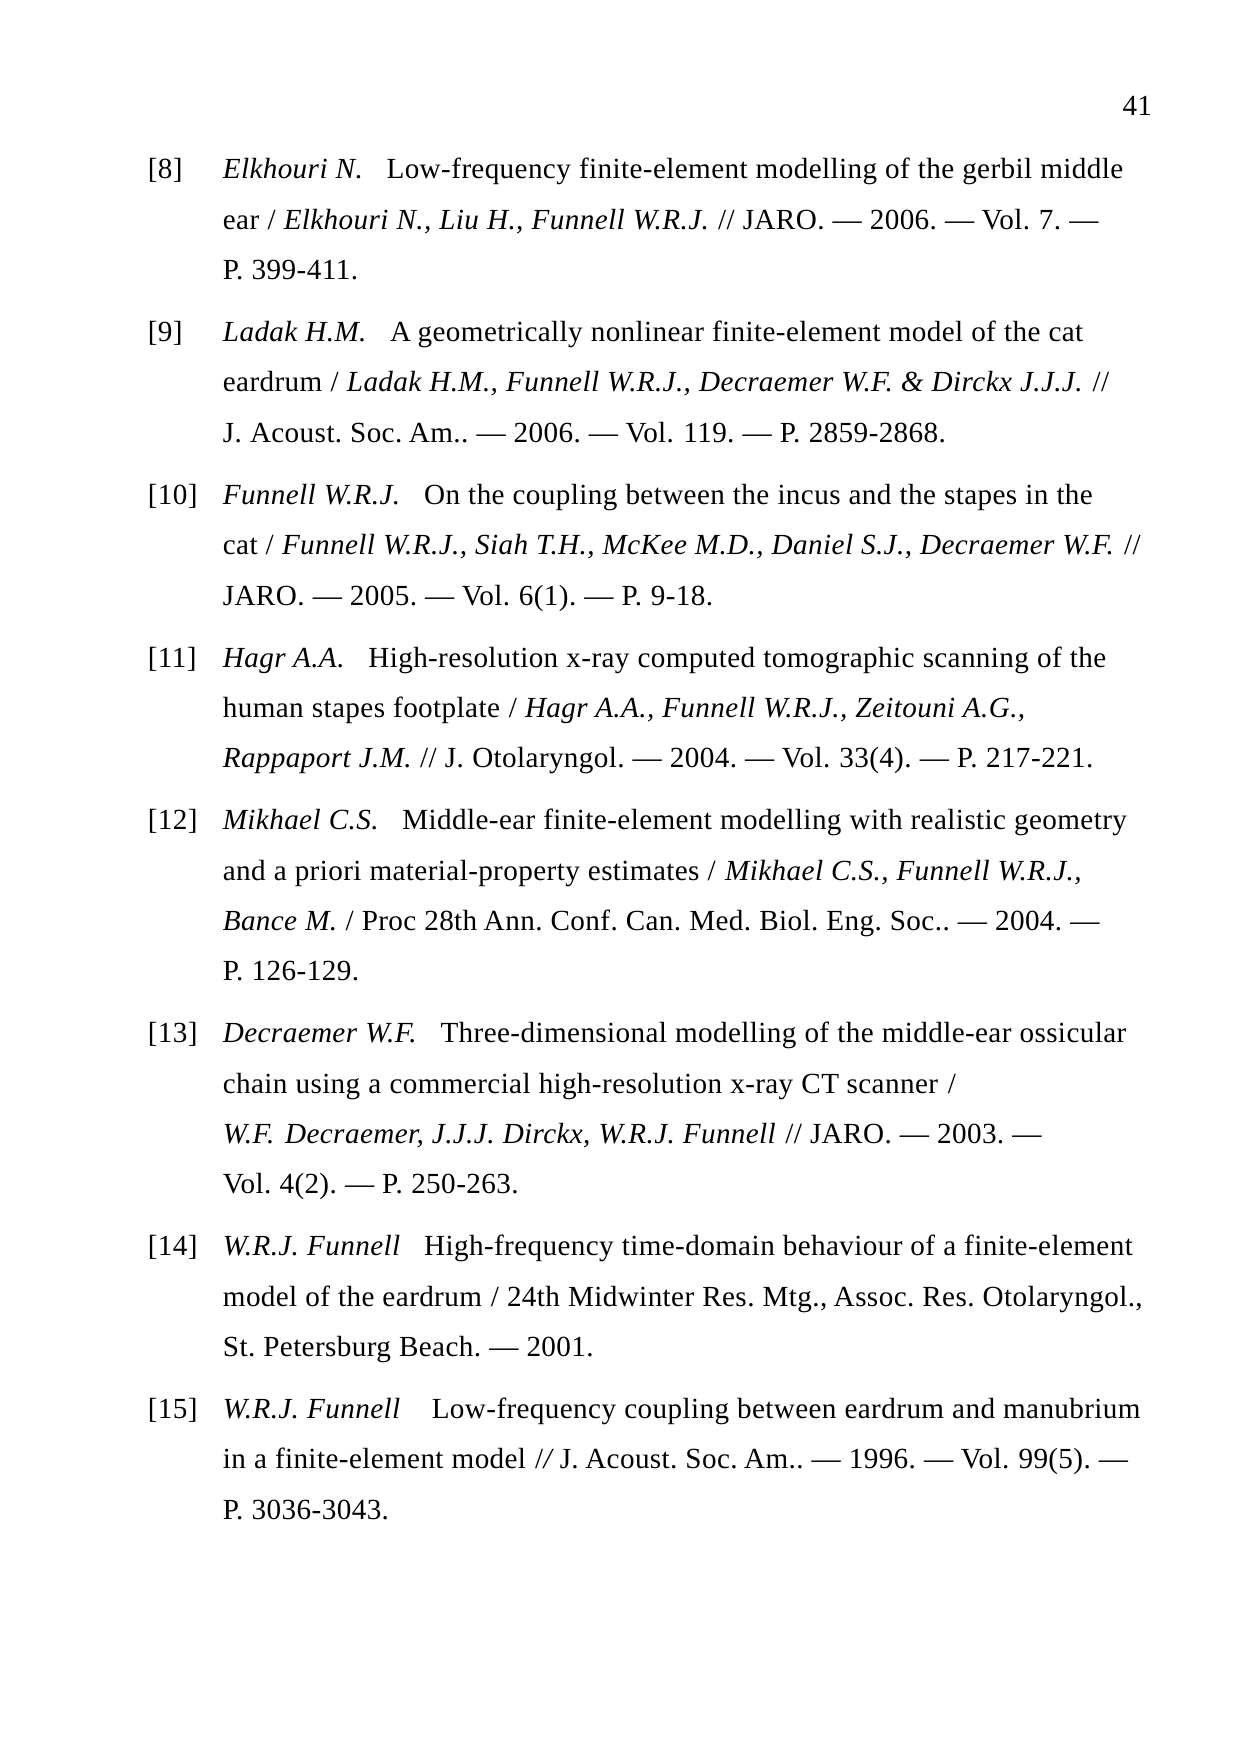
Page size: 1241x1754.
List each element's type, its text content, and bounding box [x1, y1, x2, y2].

list Funnell W.R.J. On the coupling between the incus and the stapes in the cat / Funnell W.R.J., Siah T.H., McKee M.D., Daniel S.J., Decraemer W.F. // JARO. — 2005. — Vol. 6(1). — P. 9‑18. [148, 477, 1152, 611]
list Hagr A.A. High-resolution x-ray computed tomographic scanning of the human stapes footplate / Hagr A.A., Funnell W.R.J., Zeitouni A.G., Rappaport J.M. // J. Otolaryngol. — 2004. — Vol. 33(4). — P. 217‑221. [148, 640, 1152, 774]
list Mikhael C.S. Middle-ear finite-element modelling with realistic geometry and a priori material-property estimates / Mikhael C.S., Funnell W.R.J., Bance M. / Proc 28th Ann. Conf. Can. Med. Biol. Eng. Soc.. — 2004. — P. 126‑129. [148, 802, 1152, 987]
list Ladak H.M. A geometrically nonlinear finite-element model of the cat eardrum / Ladak H.M., Funnell W.R.J., Decraemer W.F. & Dirckx J.J.J. // J. Acoust. Soc. Am.. — 2006. — Vol. 119. — P. 2859‑2868. [148, 314, 1152, 448]
list W.R.J. Funnell Low-frequency coupling between eardrum and manubrium in a finite-element model // J. Acoust. Soc. Am.. — 1996. — Vol. 99(5). — P. 3036‑3043. [148, 1391, 1152, 1525]
list W.R.J. Funnell High-frequency time-domain behaviour of a finite-element model of the eardrum / 24th Midwinter Res. Mtg., Assoc. Res. Otolaryngol., St. Petersburg Beach. — 2001. [148, 1228, 1152, 1363]
list Elkhouri N. Low-frequency finite-element modelling of the gerbil middle ear / Elkhouri N., Liu H., Funnell W.R.J. // JARO. — 2006. — Vol. 7. — P. 399‑411. [148, 152, 1152, 286]
list Decraemer W.F. Three-dimensional modelling of the middle-ear ossicular chain using a commercial high-resolution x-ray CT scanner / W.F. Decraemer, J.J.J. Dirckx, W.R.J. Funnell // JARO. — 2003. — Vol. 4(2). — P. 250‑263. [148, 1015, 1152, 1200]
